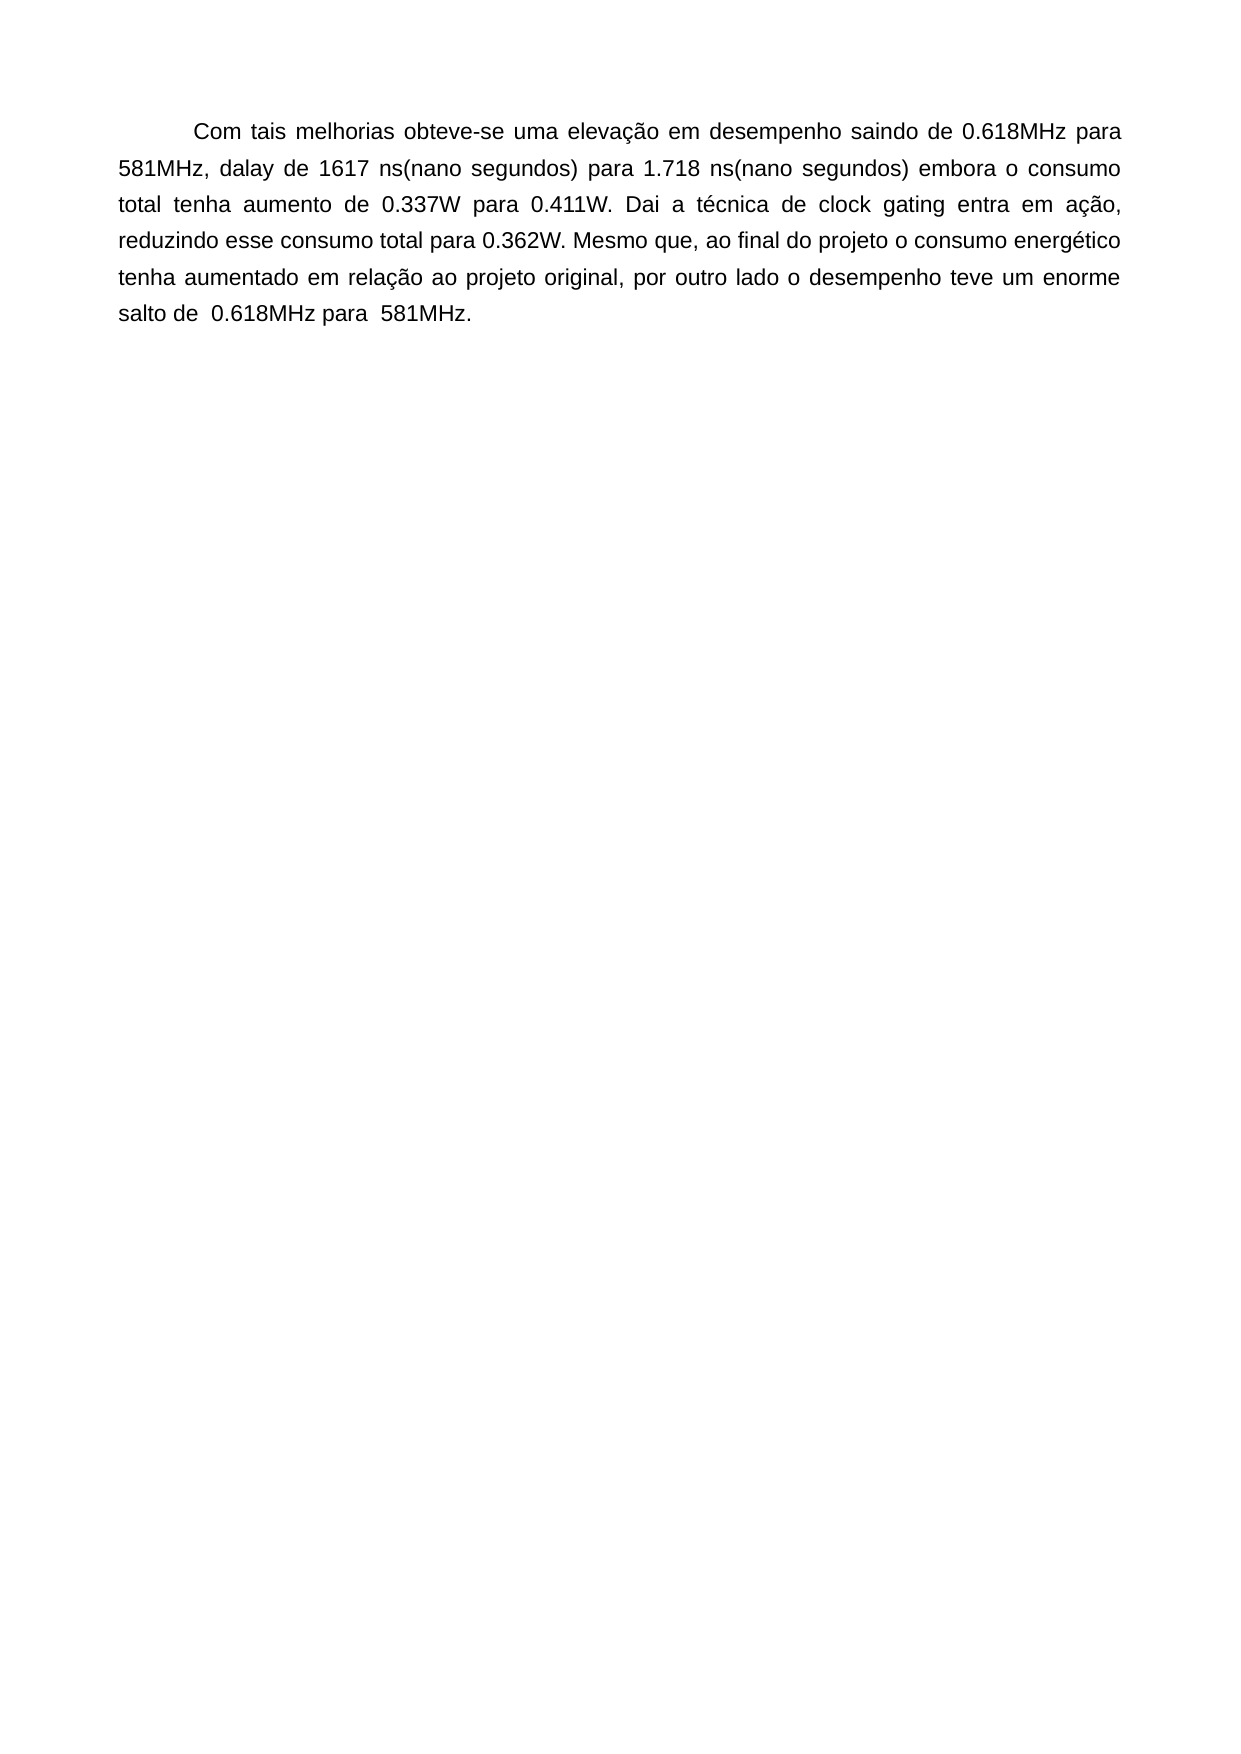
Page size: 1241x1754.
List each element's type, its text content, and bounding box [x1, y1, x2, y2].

text Com tais melhorias obteve-se uma elevação em desempenho saindo de 0.618MHz para 581MHz, dalay de 1617 ns(nano segundos) para 1.718 ns(nano segundos) embora o consumo total tenha aumento de 0.337W para 0.411W. Dai a técnica de clock gating entra em ação, reduzindo esse consumo total para 0.362W. Mesmo que, ao final do projeto o consumo energético tenha aumentado em relação ao projeto original, por outro lado o desempenho teve um enorme salto de 0.618MHz para 581MHz. [118, 118, 1122, 326]
